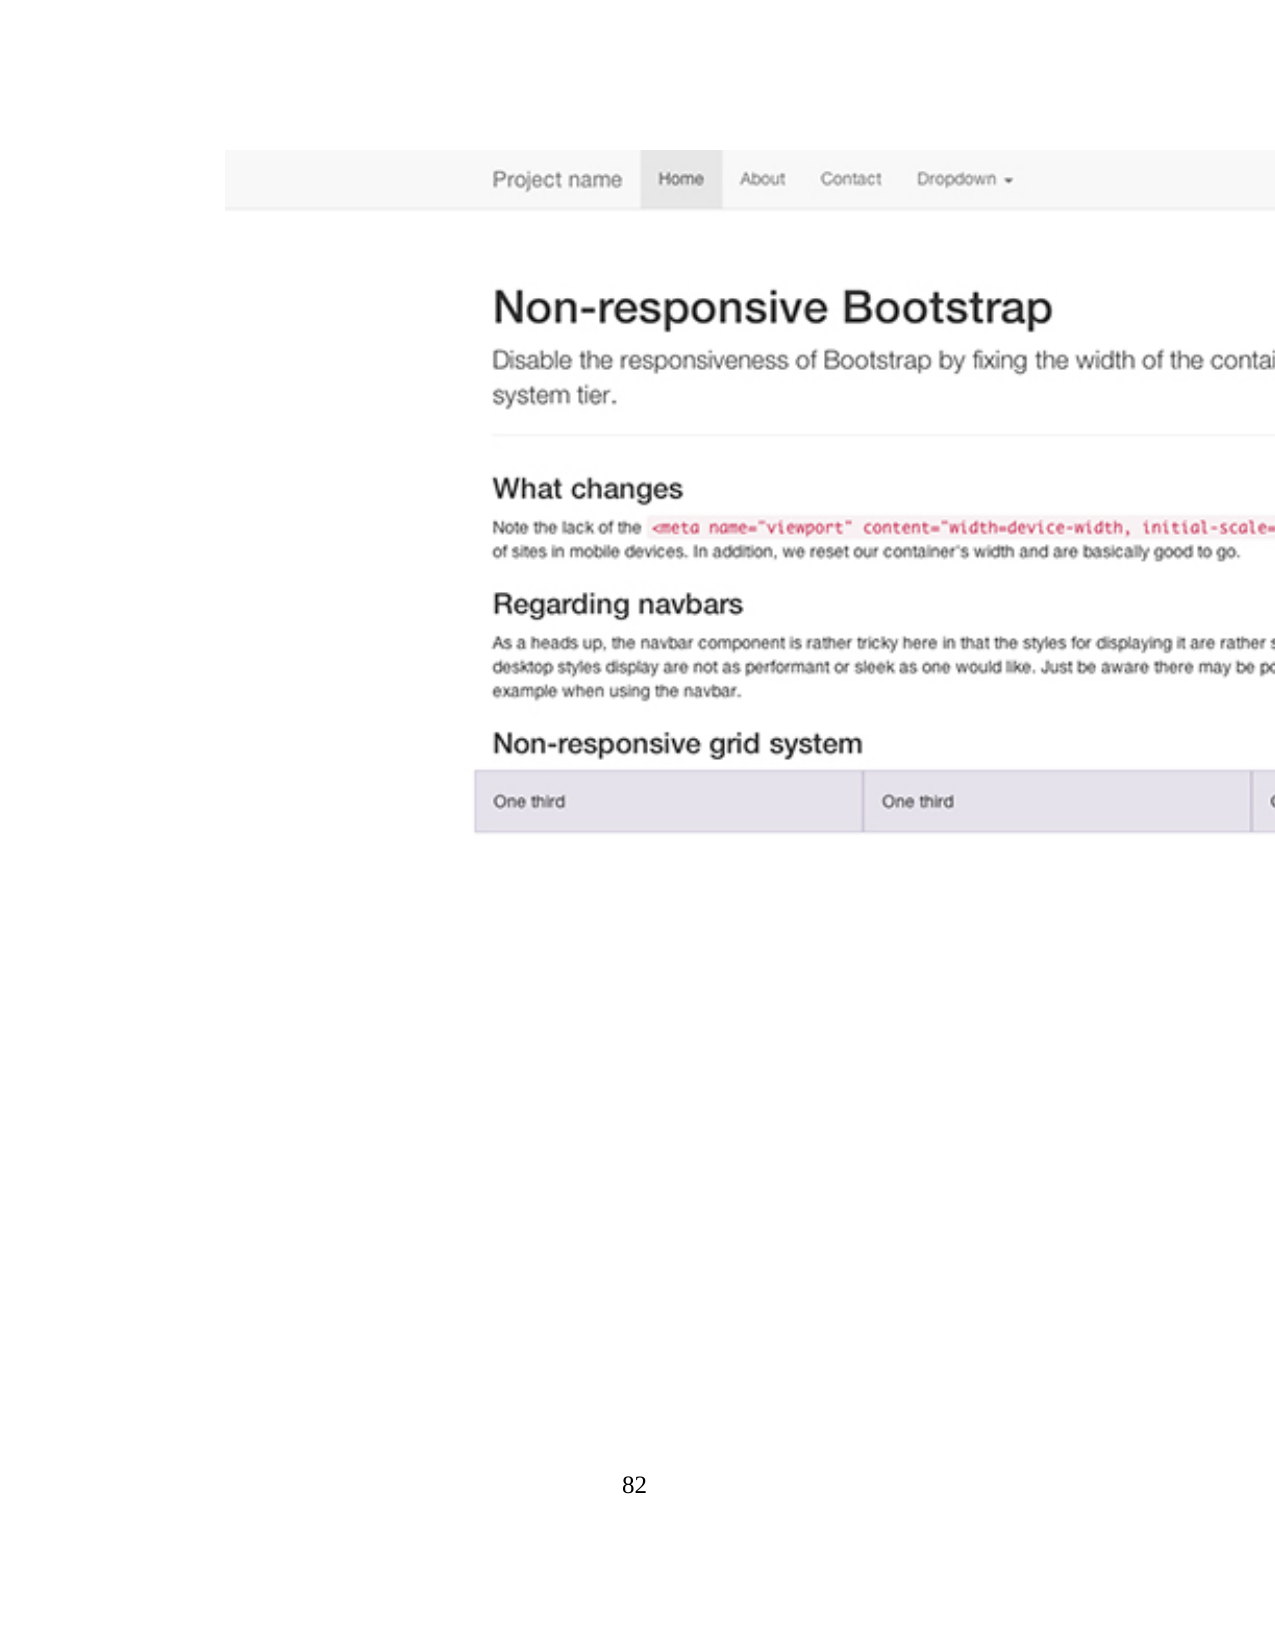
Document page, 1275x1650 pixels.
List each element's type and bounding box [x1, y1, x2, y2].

picture [225, 150, 1275, 1400]
